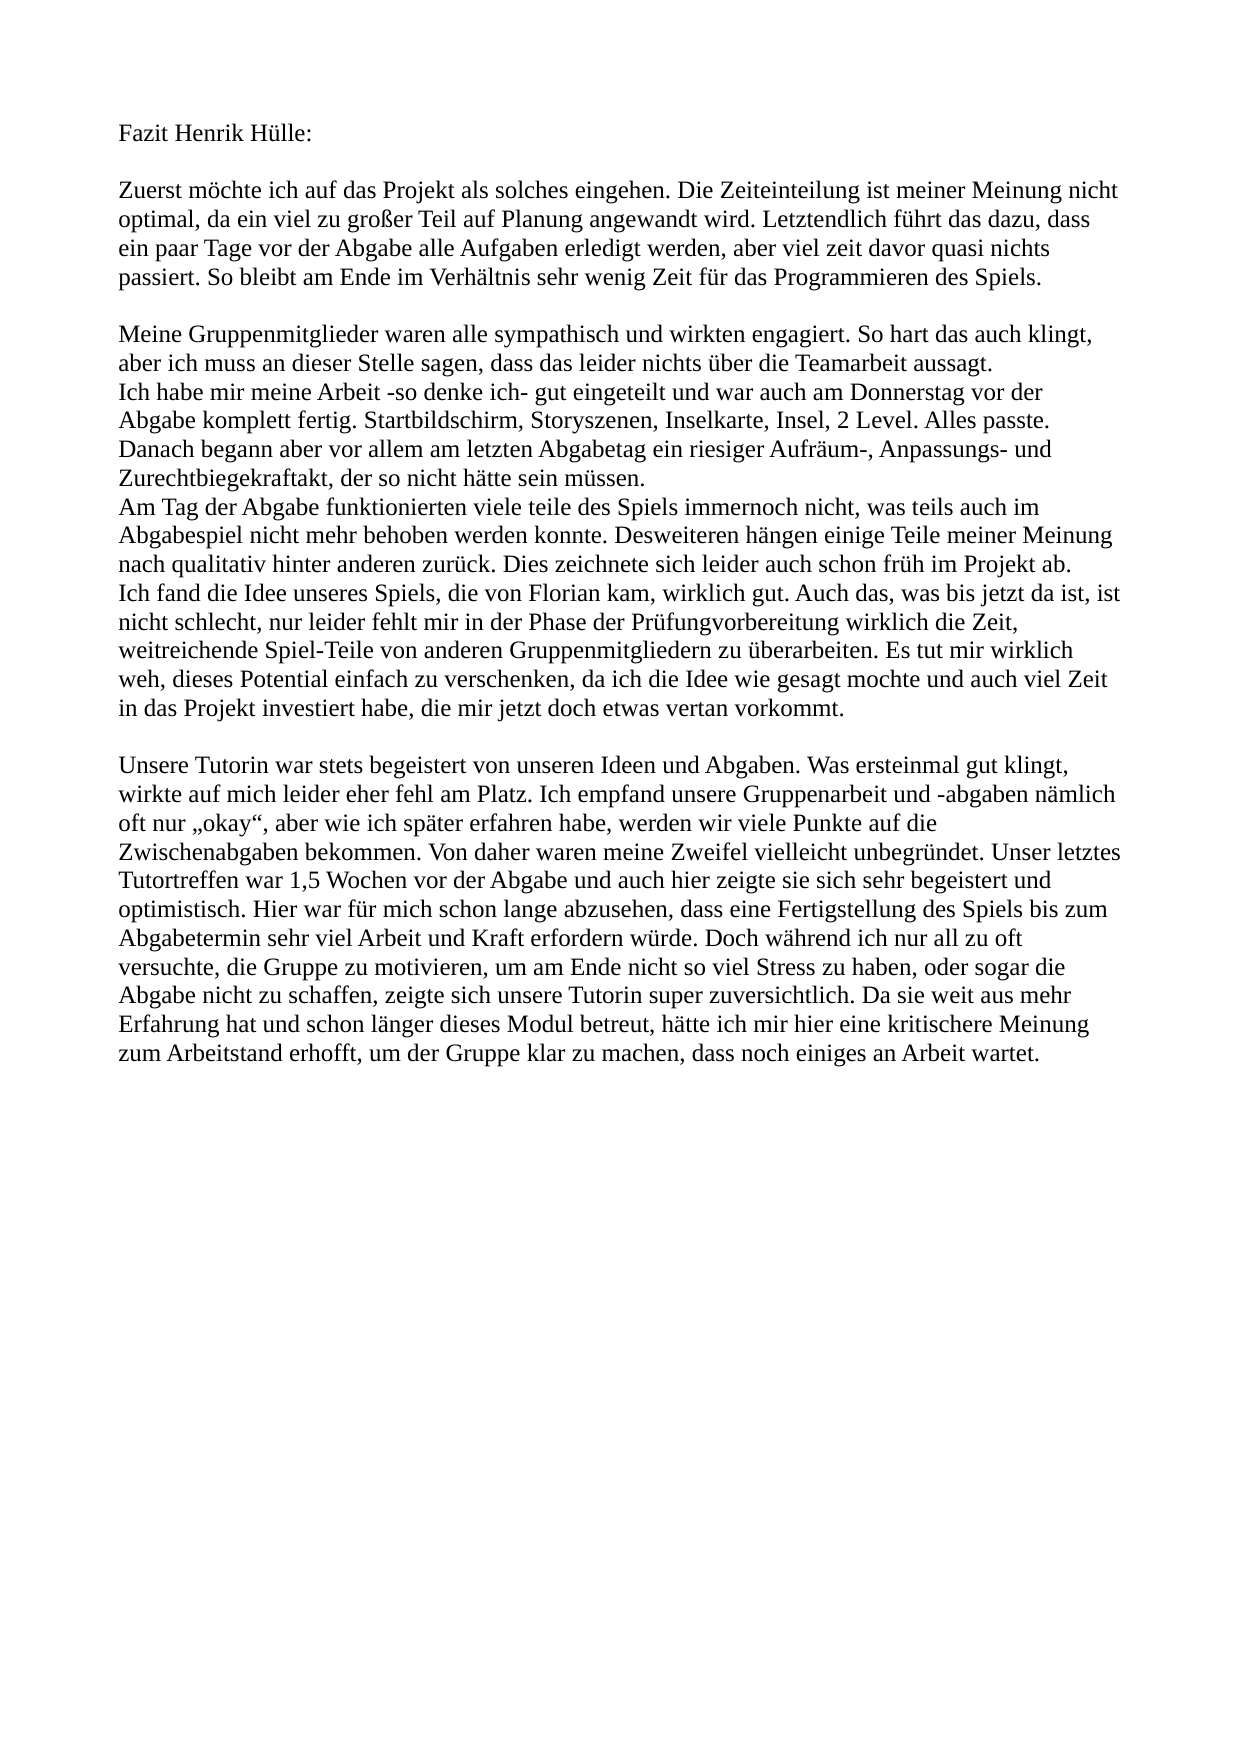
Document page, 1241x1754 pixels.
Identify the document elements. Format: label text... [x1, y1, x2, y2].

text Fazit Henrik Hülle: [118, 118, 1122, 147]
text Am Tag der Abgabe funktionierten viele teile des Spiels immernoch nicht, was teils auch im Abgabespiel nicht mehr behoben werden konnte. Desweiteren hängen einige Teile meiner Meinung nach qualitativ hinter anderen zurück. Dies zeichnete sich leider auch schon früh im Projekt ab. [118, 492, 1122, 578]
text Meine Gruppenmitglieder waren alle sympathisch und wirkten engagiert. So hart das auch klingt, aber ich muss an dieser Stelle sagen, dass das leider nichts über die Teamarbeit aussagt. [118, 319, 1122, 377]
text Ich fand die Idee unseres Spiels, die von Florian kam, wirklich gut. Auch das, was bis jetzt da ist, ist nicht schlecht, nur leider fehlt mir in der Phase der Prüfungvorbereitung wirklich die Zeit, weitreichende Spiel-Teile von anderen Gruppenmitgliedern zu überarbeiten. Es tut mir wirklich weh, dieses Potential einfach zu verschenken, da ich die Idee wie gesagt mochte und auch viel Zeit in das Projekt investiert habe, die mir jetzt doch etwas vertan vorkommt. [118, 578, 1122, 722]
text Ich habe mir meine Arbeit -so denke ich- gut eingeteilt und war auch am Donnerstag vor der Abgabe komplett fertig. Startbildschirm, Storyszenen, Inselkarte, Insel, 2 Level. Alles passte. Danach begann aber vor allem am letzten Abgabetag ein riesiger Aufräum-, Anpassungs- und Zurechtbiegekraftakt, der so nicht hätte sein müssen. [118, 377, 1122, 492]
text Unsere Tutorin war stets begeistert von unseren Ideen und Abgaben. Was ersteinmal gut klingt, wirkte auf mich leider eher fehl am Platz. Ich empfand unsere Gruppenarbeit und -abgaben nämlich oft nur „okay“, aber wie ich später erfahren habe, werden wir viele Punkte auf die Zwischenabgaben bekommen. Von daher waren meine Zweifel vielleicht unbegründet. Unser letztes Tutortreffen war 1,5 Wochen vor der Abgabe und auch hier zeigte sie sich sehr begeistert und optimistisch. Hier war für mich schon lange abzusehen, dass eine Fertigstellung des Spiels bis zum Abgabetermin sehr viel Arbeit und Kraft erfordern würde. Doch während ich nur all zu oft versuchte, die Gruppe zu motivieren, um am Ende nicht so viel Stress zu haben, oder sogar die Abgabe nicht zu schaffen, zeigte sich unsere Tutorin super zuversichtlich. Da sie weit aus mehr Erfahrung hat und schon länger dieses Modul betreut, hätte ich mir hier eine kritischere Meinung zum Arbeitstand erhofft, um der Gruppe klar zu machen, dass noch einiges an Arbeit wartet. [118, 751, 1122, 1067]
text Zuerst möchte ich auf das Projekt als solches eingehen. Die Zeiteinteilung ist meiner Meinung nicht optimal, da ein viel zu großer Teil auf Planung angewandt wird. Letztendlich führt das dazu, dass ein paar Tage vor der Abgabe alle Aufgaben erledigt werden, aber viel zeit davor quasi nichts passiert. So bleibt am Ende im Verhältnis sehr wenig Zeit für das Programmieren des Spiels. [118, 176, 1122, 291]
